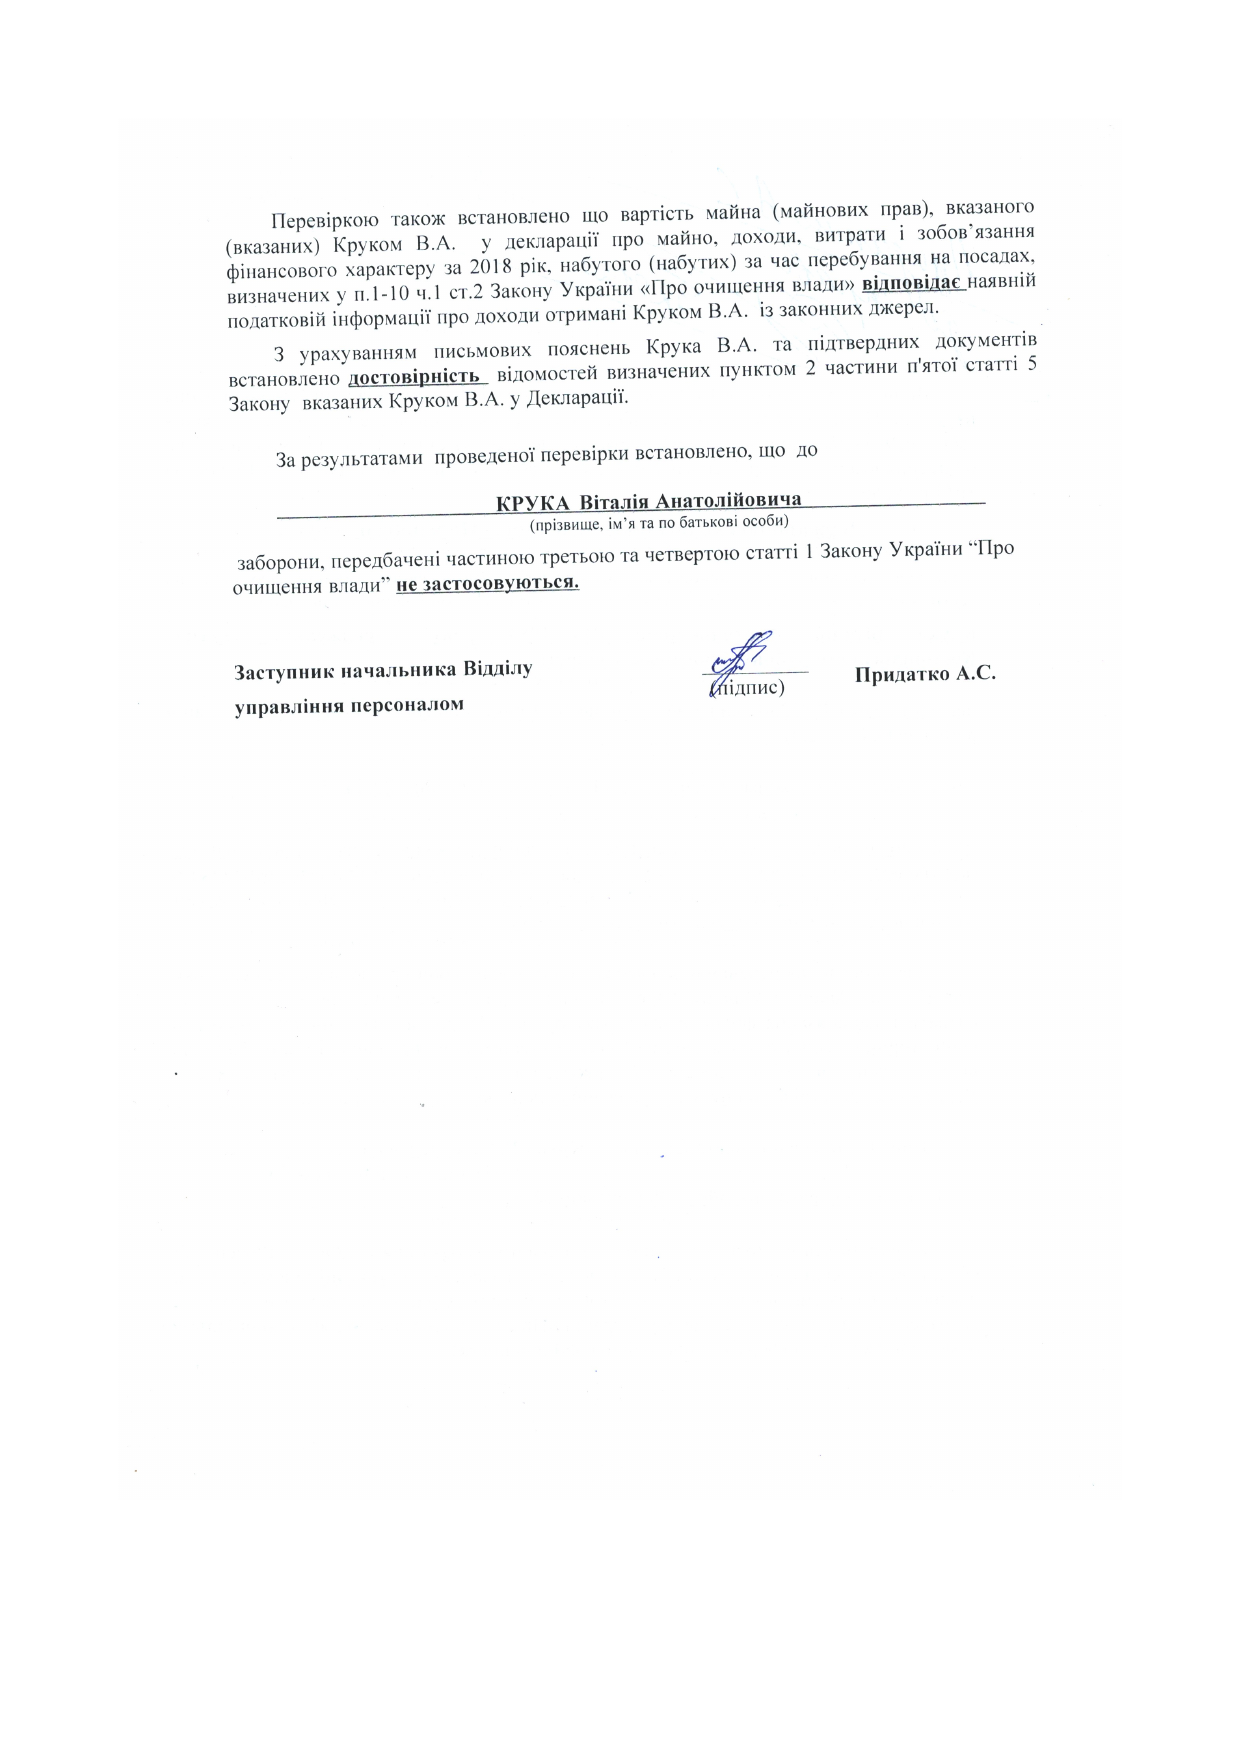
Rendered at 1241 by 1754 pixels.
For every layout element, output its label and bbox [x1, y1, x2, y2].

picture [118, 118, 1123, 1500]
